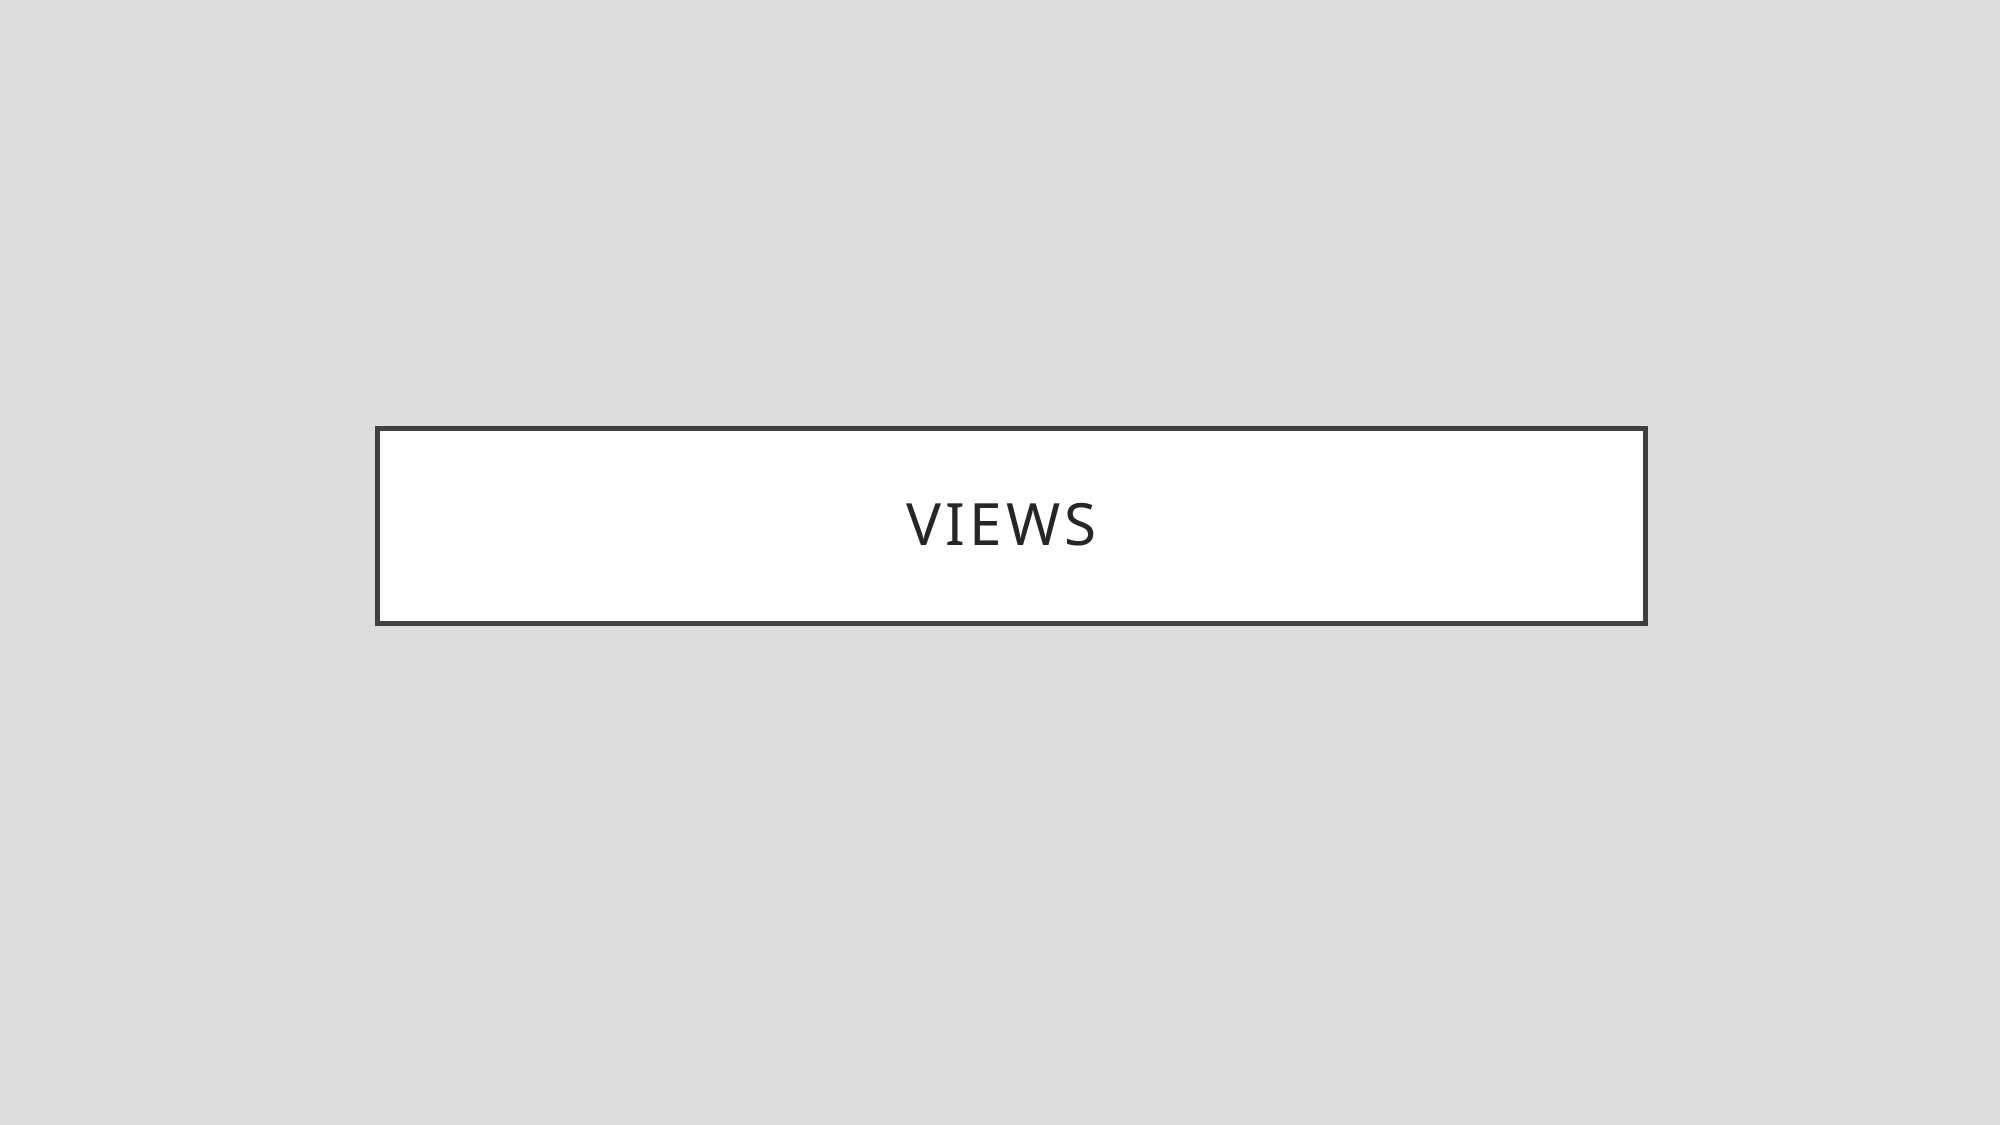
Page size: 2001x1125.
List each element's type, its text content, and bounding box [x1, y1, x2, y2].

title Views [377, 428, 1646, 624]
